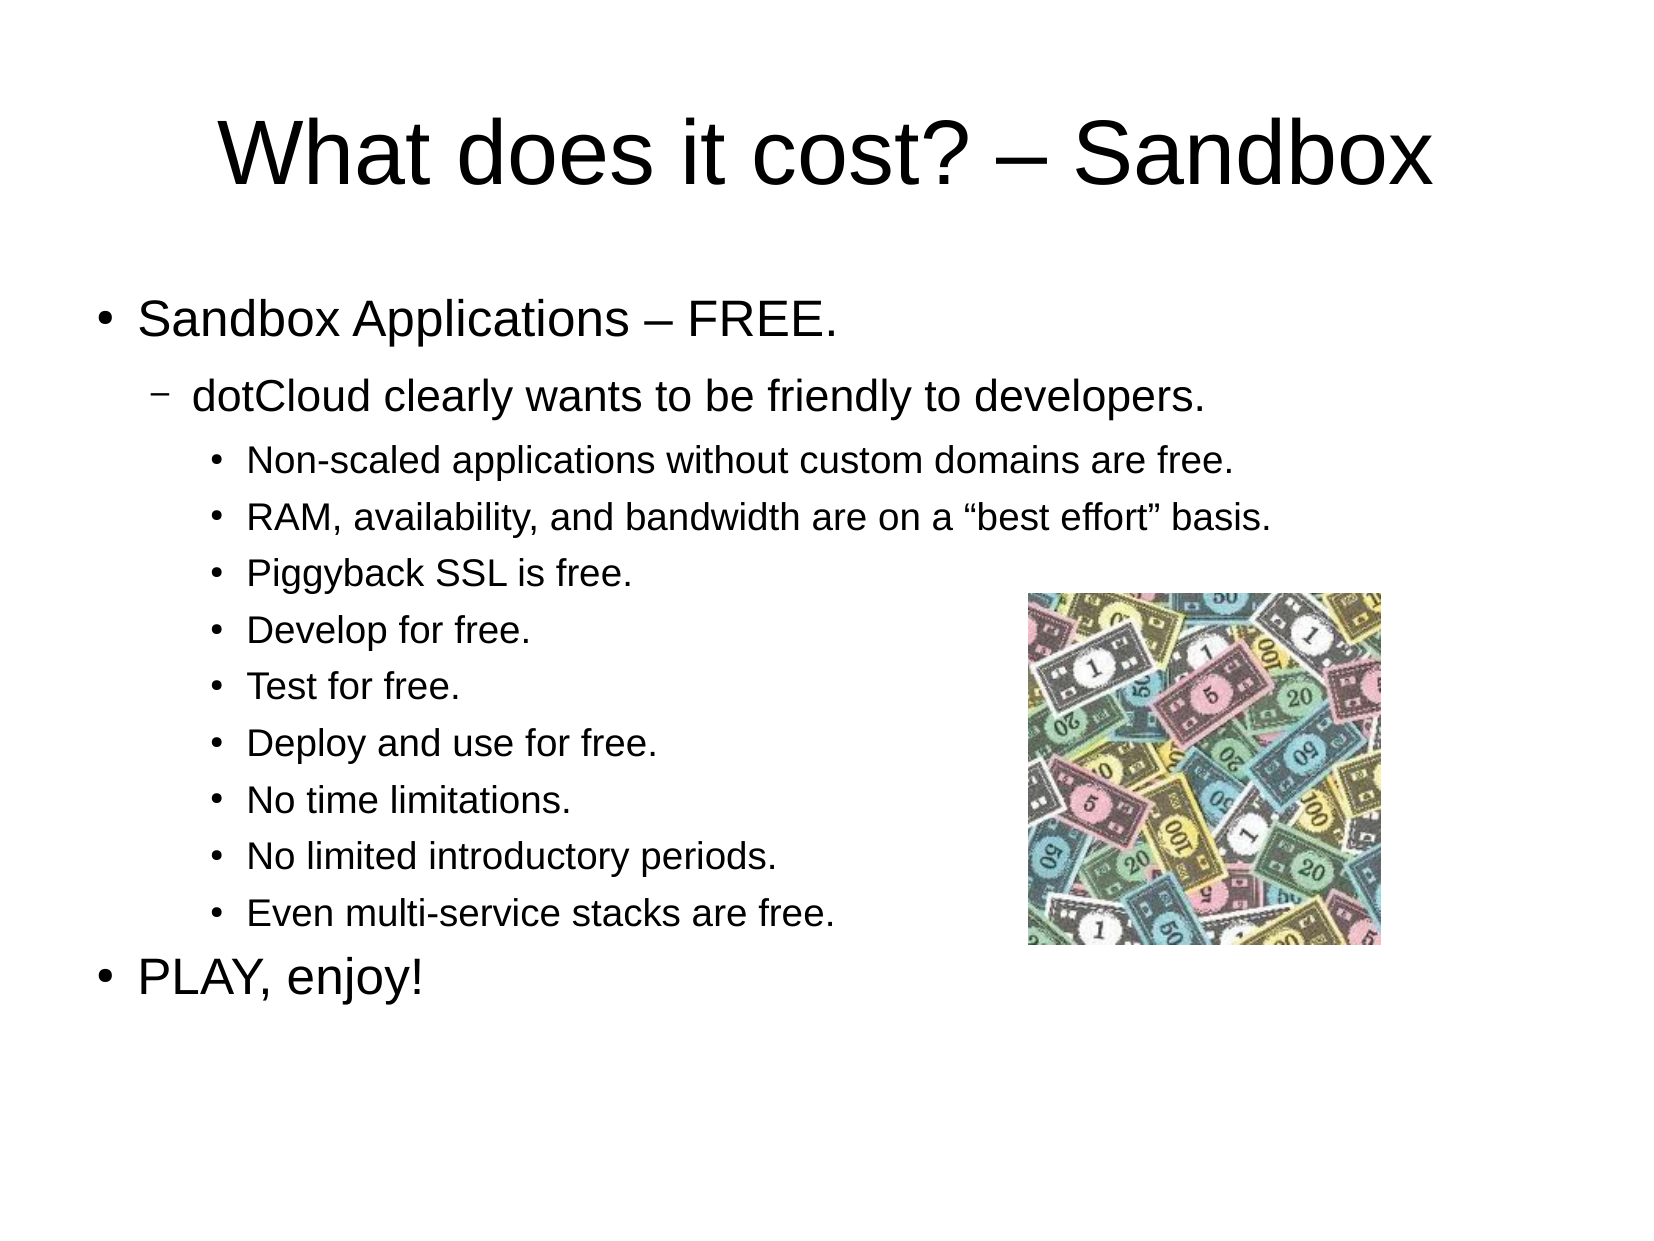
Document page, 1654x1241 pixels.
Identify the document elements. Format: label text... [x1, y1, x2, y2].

title What does it cost? – Sandbox [82, 49, 1571, 257]
list Sandbox Applications – FREE. dotCloud clearly wants to be friendly to developers. Non-scaled applications without custom domains are free. RAM, availability, and bandwidth are on a “best effort” basis. Piggyback SSL is free. Develop for free. Test for free. Deploy and use for free. No time limitations. No limited introductory periods. Even multi-service stacks are free. PLAY, enjoy! [82, 290, 1538, 1010]
picture [1028, 593, 1381, 946]
